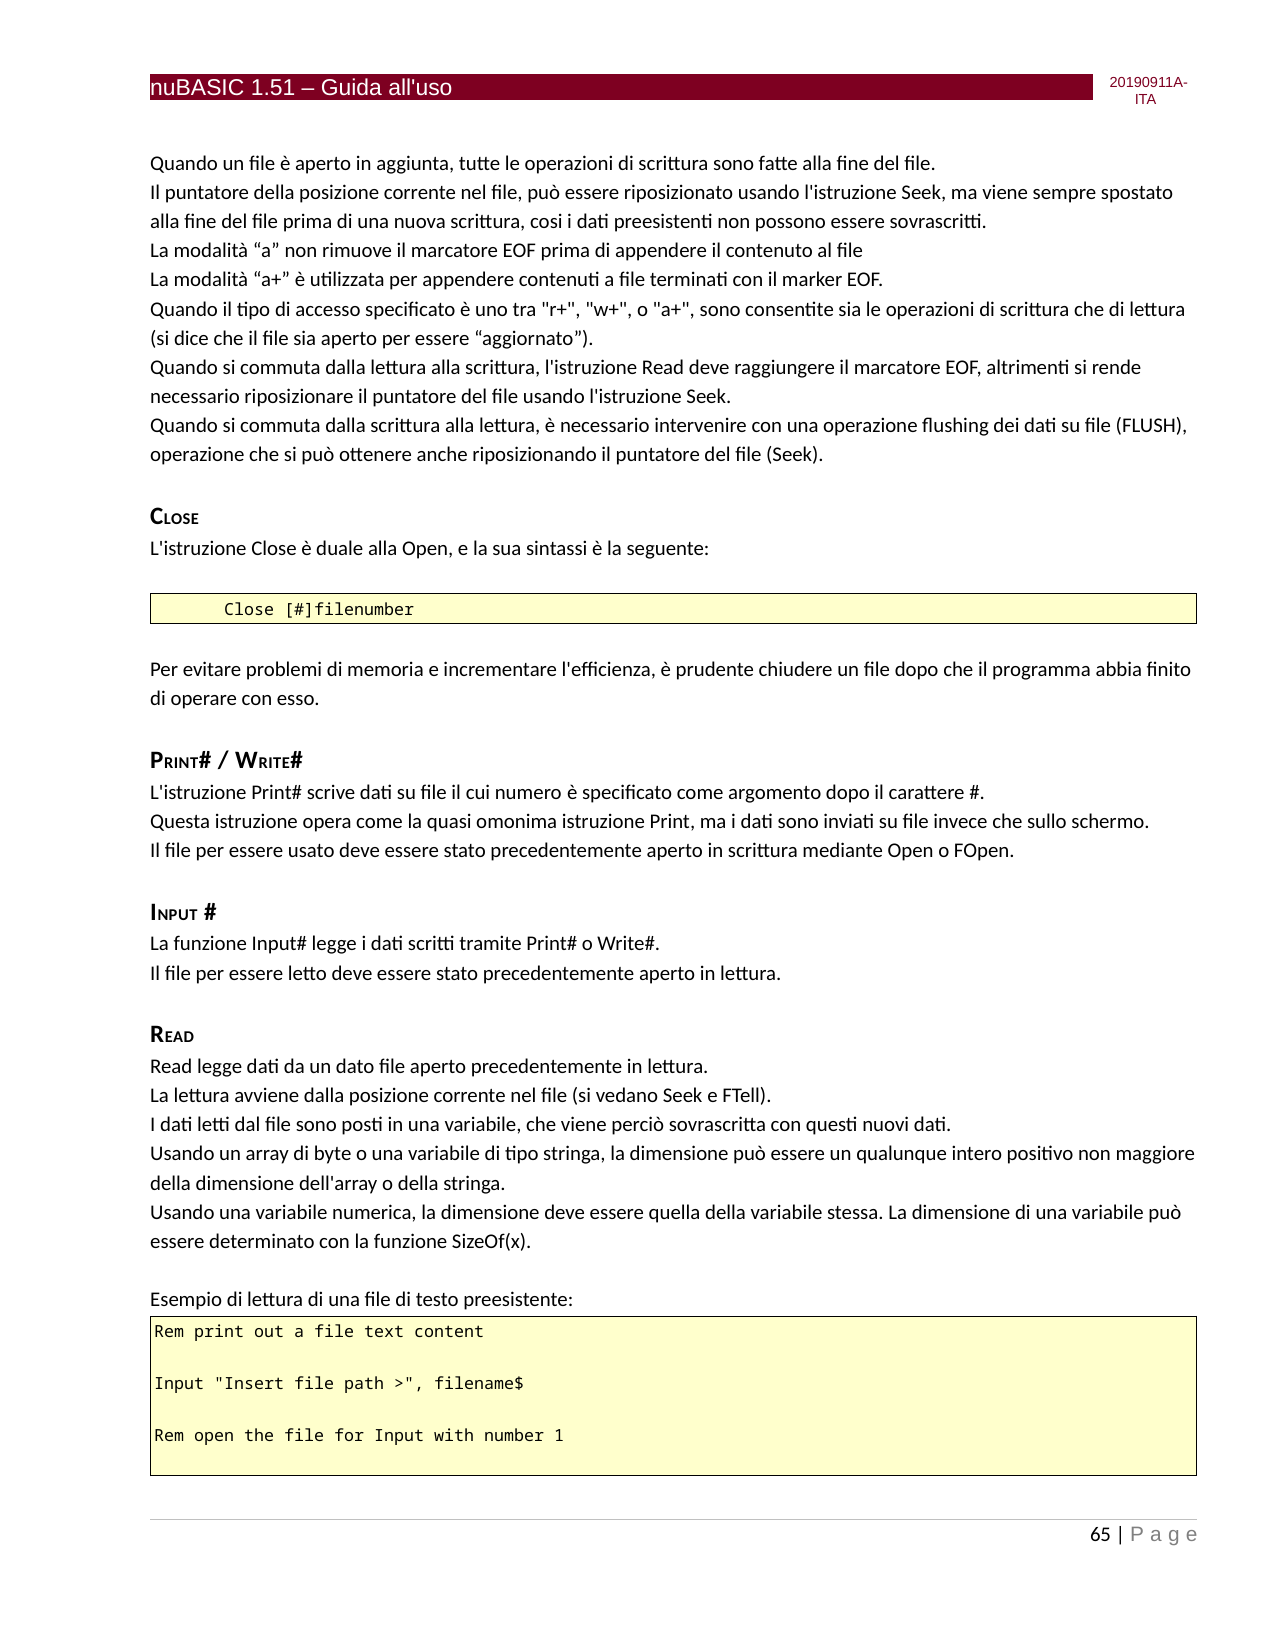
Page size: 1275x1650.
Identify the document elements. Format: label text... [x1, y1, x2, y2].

text Il file per essere letto deve essere stato precedentemente aperto in lettura. [150, 960, 1197, 985]
text Quando il tipo di accesso specificato è uno tra "r+", "w+", o "a+", sono consentite sia le operazioni di scrittura che di lettura (si dice che il file sia aperto per essere “aggiornato”). [150, 296, 1197, 350]
text Quando si commuta dalla lettura alla scrittura, l'istruzione Read deve raggiungere il marcatore EOF, altrimenti si rende necessario riposizionare il puntatore del file usando l'istruzione Seek. [150, 354, 1197, 409]
text Il file per essere usato deve essere stato precedentemente aperto in scrittura mediante Open o FOpen. [150, 837, 1197, 863]
text La modalità “a” non rimuove il marcatore EOF prima di appendere il contenuto al file [150, 237, 1197, 263]
list Close [#]filenumber [151, 594, 1196, 623]
list Rem print out a file text content [151, 1317, 1196, 1342]
text Read legge dati da un dato file aperto precedentemente in lettura. [150, 1053, 1197, 1078]
text Questa istruzione opera come la quasi omonima istruzione Print, ma i dati sono inviati su file invece che sullo schermo. [150, 808, 1197, 833]
text La lettura avviene dalla posizione corrente nel file (si vedano Seek e FTell). [150, 1082, 1197, 1108]
list Input "Insert file path >", filename$ [151, 1368, 1196, 1394]
text L'istruzione Close è duale alla Open, e la sua sintassi è la seguente: [150, 535, 1197, 560]
subtitle Input # [150, 896, 1197, 926]
text Quando un file è aperto in aggiunta, tutte le operazioni di scrittura sono fatte alla fine del file. [150, 150, 1197, 175]
text Il puntatore della posizione corrente nel file, può essere riposizionato usando l'istruzione Seek, ma viene sempre spostato alla fine del file prima di una nuova scrittura, cosi i dati preesistenti non possono essere sovrascritti. [150, 179, 1197, 234]
subtitle Print# / Write# [150, 744, 1197, 774]
text La modalità “a+” è utilizzata per appendere contenuti a file terminati con il marker EOF. [150, 267, 1197, 292]
list Rem open the file for Input with number 1 [151, 1420, 1196, 1446]
text Quando si commuta dalla scrittura alla lettura, è necessario intervenire con una operazione flushing dei dati su file (FLUSH), operazione che si può ottenere anche riposizionando il puntatore del file (Seek). [150, 412, 1197, 467]
text L'istruzione Print# scrive dati su file il cui numero è specificato come argomento dopo il carattere #. [150, 779, 1197, 804]
text Usando una variabile numerica, la dimensione deve essere quella della variabile stessa. La dimensione di una variabile può essere determinato con la funzione SizeOf(x). [150, 1199, 1197, 1253]
text Esempio di lettura di una file di testo preesistente: [150, 1286, 1197, 1312]
text Per evitare problemi di memoria e incrementare l'efficienza, è prudente chiudere un file dopo che il programma abbia finito di operare con esso. [150, 656, 1197, 711]
text La funzione Input# legge i dati scritti tramite Print# o Write#. [150, 931, 1197, 956]
text I dati letti dal file sono posti in una variabile, che viene perciò sovrascritta con questi nuovi dati. [150, 1111, 1197, 1137]
subtitle Read [150, 1018, 1197, 1049]
subtitle Close [150, 500, 1197, 531]
text Usando un array di byte o una variabile di tipo stringa, la dimensione può essere un qualunque intero positivo non maggiore della dimensione dell'array o della stringa. [150, 1141, 1197, 1195]
